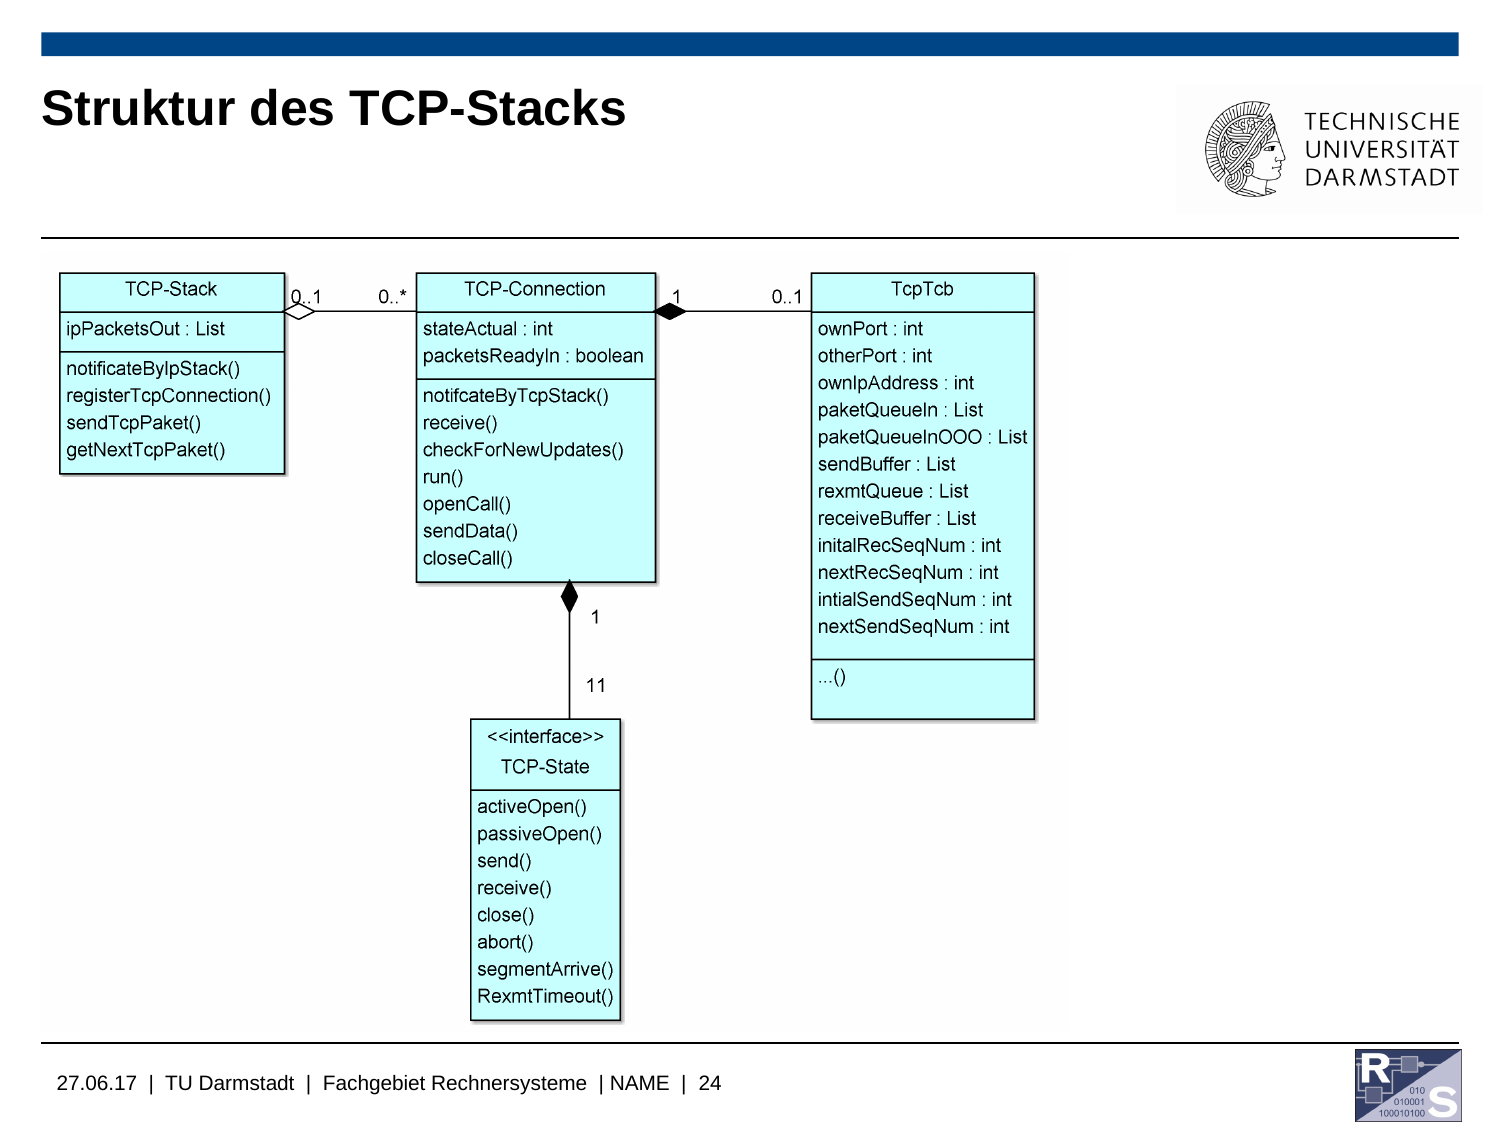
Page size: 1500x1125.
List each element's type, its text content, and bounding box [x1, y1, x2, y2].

picture [1355, 1049, 1462, 1122]
title Struktur des TCP-Stacks [41, 32, 1131, 183]
picture [41, 251, 1070, 1032]
